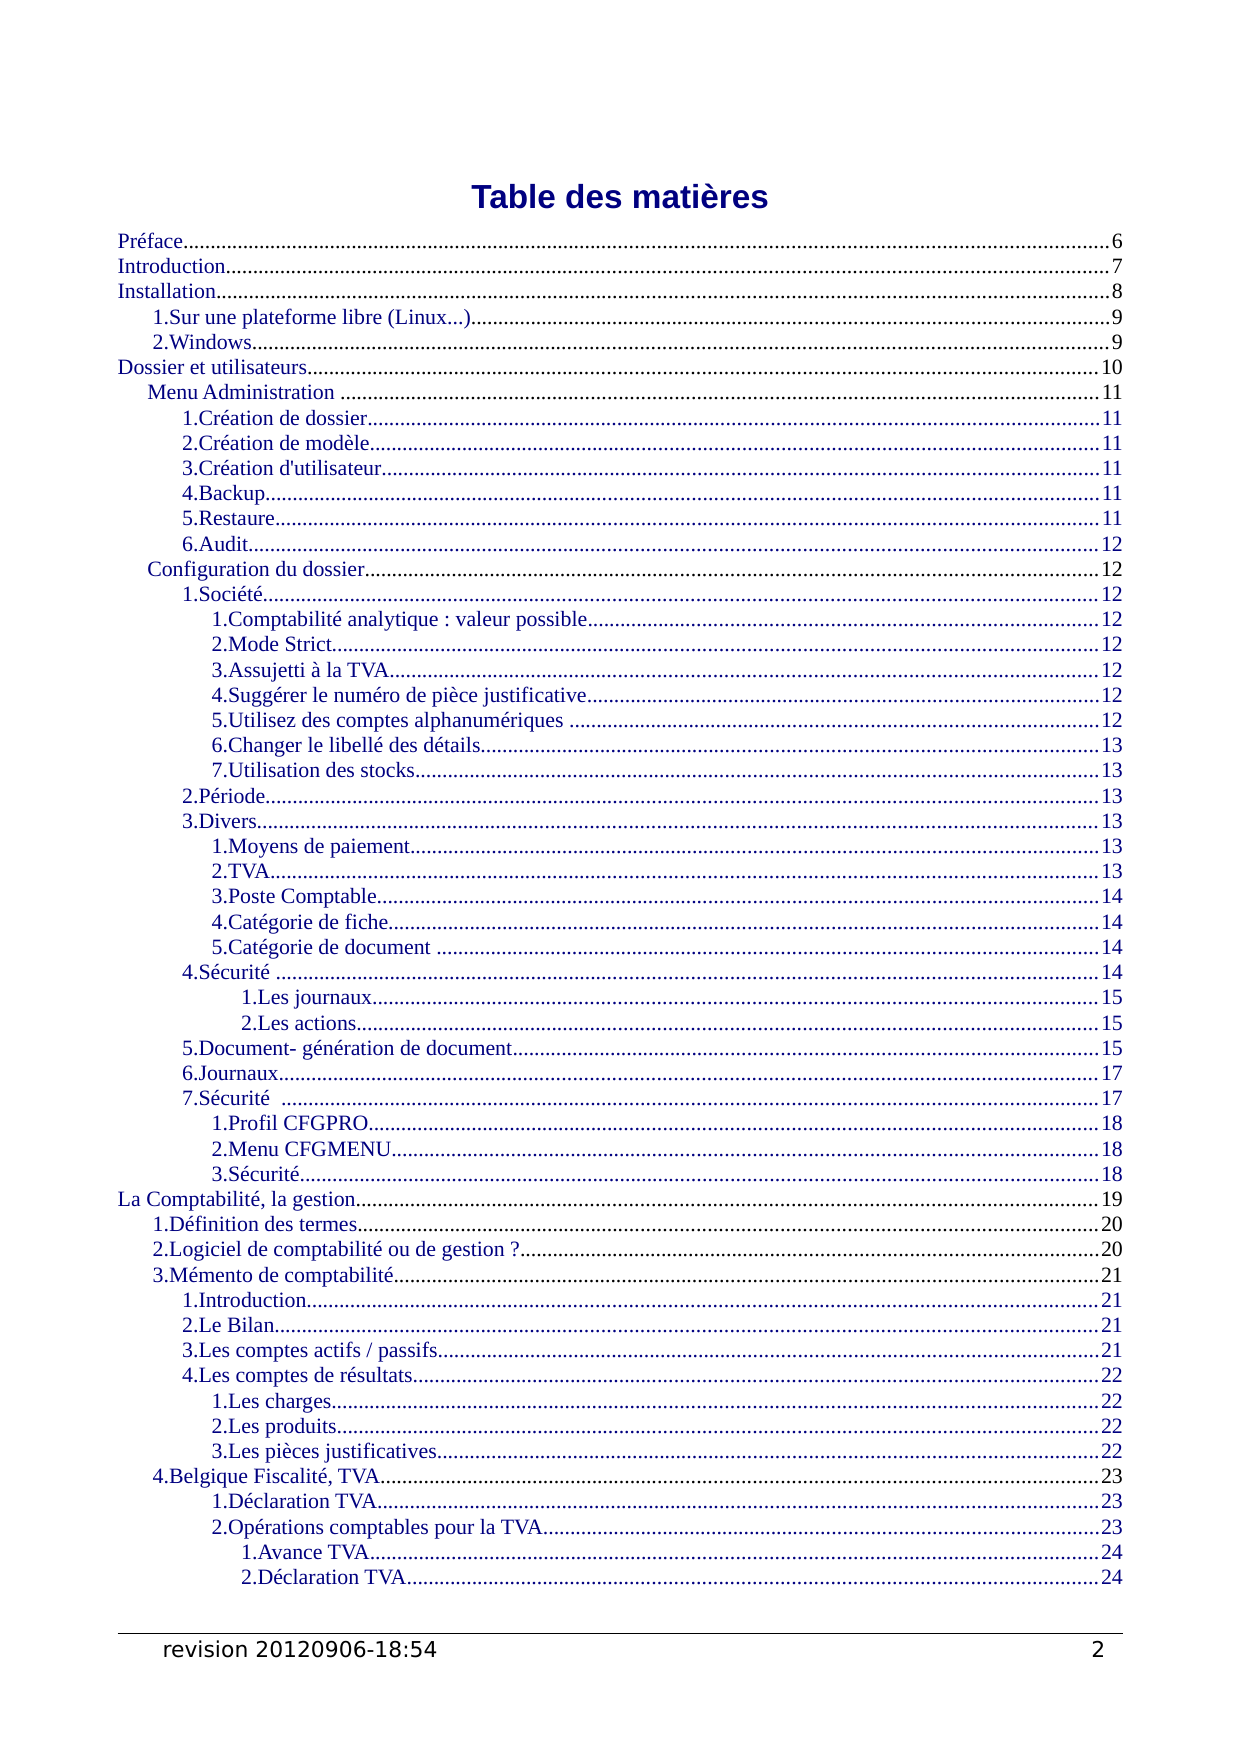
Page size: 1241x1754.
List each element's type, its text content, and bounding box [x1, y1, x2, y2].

text Introduction 7 [117, 253, 1123, 278]
text 7.Sécurité 17 [176, 1085, 1123, 1110]
text 2.Les produits 22 [206, 1413, 1123, 1438]
text 6.Journaux 17 [176, 1060, 1123, 1085]
text 6.Changer le libellé des détails 13 [206, 732, 1123, 757]
text 5.Catégorie de document 14 [206, 934, 1123, 959]
text 1.Déclaration TVA 23 [206, 1488, 1123, 1514]
text 1.Les charges 22 [206, 1388, 1123, 1413]
text 4.Catégorie de fiche 14 [206, 909, 1123, 934]
text 3.Les pièces justificatives 22 [206, 1438, 1123, 1463]
subtitle Table des matières [117, 177, 1123, 216]
text 1.Moyens de paiement 13 [206, 833, 1123, 858]
text 4.Sécurité 14 [176, 959, 1123, 984]
text 3.Assujetti à la TVA 12 [206, 657, 1123, 682]
text 1.Les journaux 15 [235, 984, 1123, 1009]
text 2.Windows 9 [147, 329, 1123, 354]
text 1.Introduction 21 [176, 1287, 1123, 1312]
text 5.Restaure 11 [176, 505, 1123, 531]
text 2.Création de modèle 11 [176, 430, 1123, 455]
text 4.Suggérer le numéro de pièce justificative 12 [206, 682, 1123, 707]
text 3.Sécurité 18 [206, 1161, 1123, 1186]
text 1.Société 12 [176, 581, 1123, 606]
text 2.Mode Strict 12 [206, 631, 1123, 657]
text 5.Document- génération de document 15 [176, 1035, 1123, 1060]
text 2.Opérations comptables pour la TVA 23 [206, 1514, 1123, 1539]
text Installation 8 [117, 278, 1123, 304]
text 1.Profil CFGPRO 18 [206, 1110, 1123, 1136]
text 1.Sur une plateforme libre (Linux...) 9 [147, 304, 1123, 329]
text Configuration du dossier 12 [147, 556, 1123, 581]
text 3.Poste Comptable 14 [206, 883, 1123, 909]
text 3.Mémento de comptabilité 21 [147, 1262, 1123, 1287]
text 3.Les comptes actifs / passifs 21 [176, 1337, 1123, 1362]
text 2.Déclaration TVA 24 [235, 1564, 1123, 1589]
text 3.Création d'utilisateur 11 [176, 455, 1123, 480]
text 7.Utilisation des stocks 13 [206, 757, 1123, 783]
text Menu Administration 11 [147, 379, 1123, 404]
text 2.Les actions 15 [235, 1009, 1123, 1035]
text 1.Avance TVA 24 [235, 1539, 1123, 1564]
text 1.Comptabilité analytique : valeur possible 12 [206, 606, 1123, 631]
text 2.Menu CFGMENU 18 [206, 1136, 1123, 1161]
text 2.Logiciel de comptabilité ou de gestion ? 20 [147, 1236, 1123, 1262]
text 3.Divers 13 [176, 808, 1123, 833]
text 2.TVA 13 [206, 858, 1123, 883]
text Préface 6 [117, 228, 1123, 253]
text 4.Les comptes de résultats 22 [176, 1362, 1123, 1388]
text 4.Belgique Fiscalité, TVA 23 [147, 1463, 1123, 1488]
text 2.Période 13 [176, 783, 1123, 808]
text La Comptabilité, la gestion 19 [117, 1186, 1123, 1211]
text Dossier et utilisateurs 10 [117, 354, 1123, 379]
text 1.Définition des termes 20 [147, 1211, 1123, 1236]
text 6.Audit 12 [176, 531, 1123, 556]
text 4.Backup 11 [176, 480, 1123, 505]
text 1.Création de dossier 11 [176, 404, 1123, 430]
text 2.Le Bilan 21 [176, 1312, 1123, 1337]
text 5.Utilisez des comptes alphanumériques 12 [206, 707, 1123, 732]
